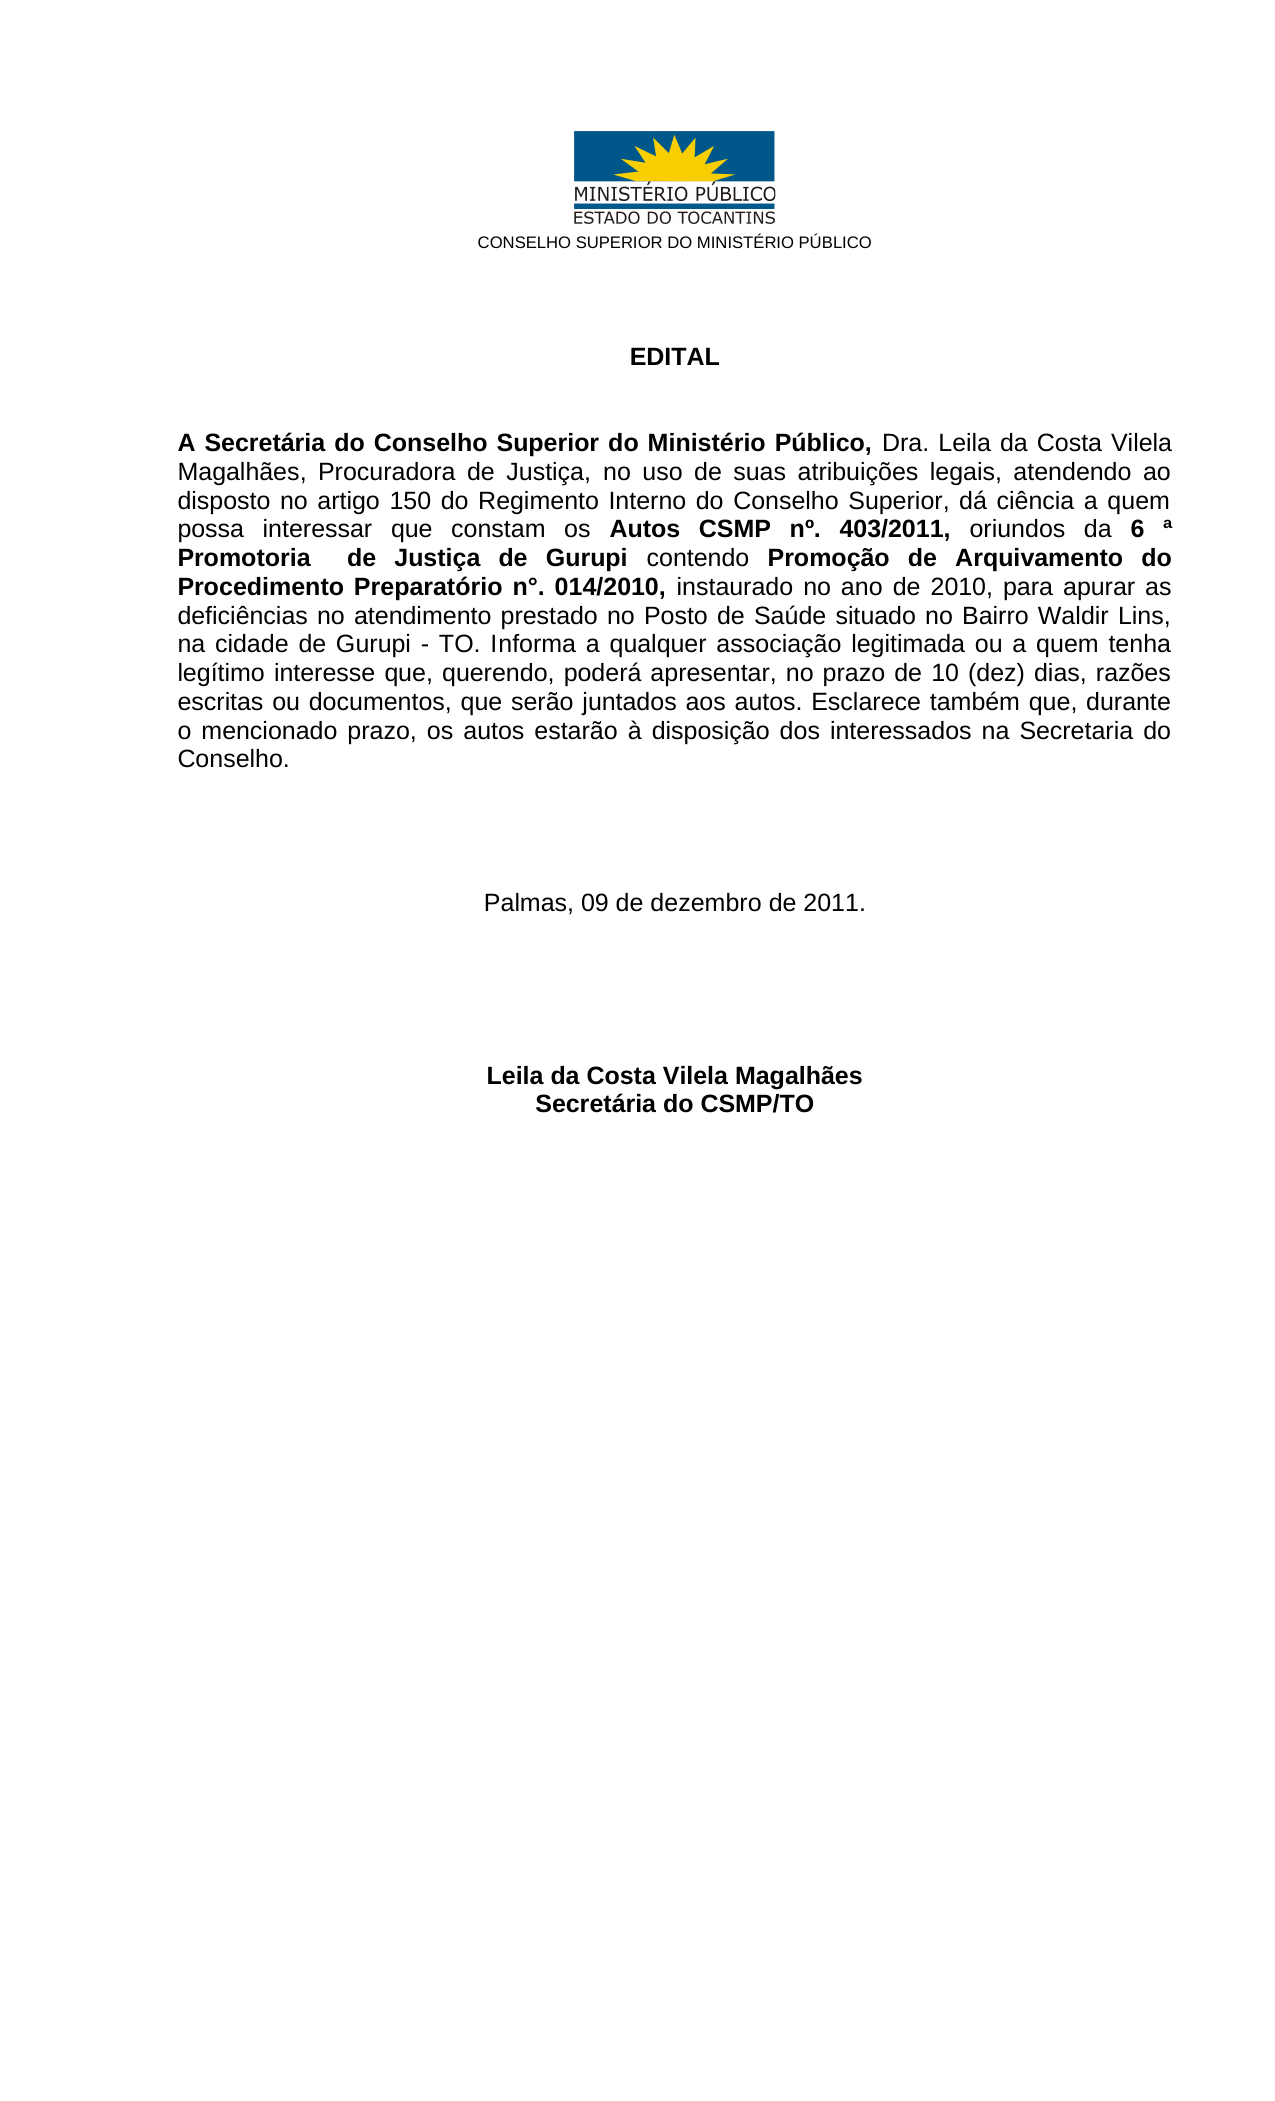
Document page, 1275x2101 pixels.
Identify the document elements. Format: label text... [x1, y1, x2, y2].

text EDITAL [177, 342, 1172, 371]
text Secretária do CSMP/TO [177, 1089, 1172, 1118]
text Palmas, 09 de dezembro de 2011. [177, 888, 1172, 917]
text Leila da Costa Vilela Magalhães [177, 1061, 1172, 1089]
picture [574, 131, 776, 224]
text A Secretária do Conselho Superior do Ministério Público, Dra. Leila da Costa Vilela Magalhães, Procuradora de Justiça, no uso de suas atribuições legais, atendendo ao disposto no artigo 150 do Regimento Interno do Conselho Superior, dá ciência a quem possa interessar que constam os Autos CSMP nº. 403/2011, oriundos da 6 ª Promotoria de Justiça de Gurupi contendo Promoção de Arquivamento do Procedimento Preparatório n°. 014/2010, instaurado no ano de 2010, para apurar as deficiências no atendimento prestado no Posto de Saúde situado no Bairro Waldir Lins, na cidade de Gurupi - TO. Informa a qualquer associação legitimada ou a quem tenha legítimo interesse que, querendo, poderá apresentar, no prazo de 10 (dez) dias, razões escritas ou documentos, que serão juntados aos autos. Esclarece também que, durante o mencionado prazo, os autos estarão à disposição dos interessados na Secretaria do Conselho. [177, 428, 1172, 773]
